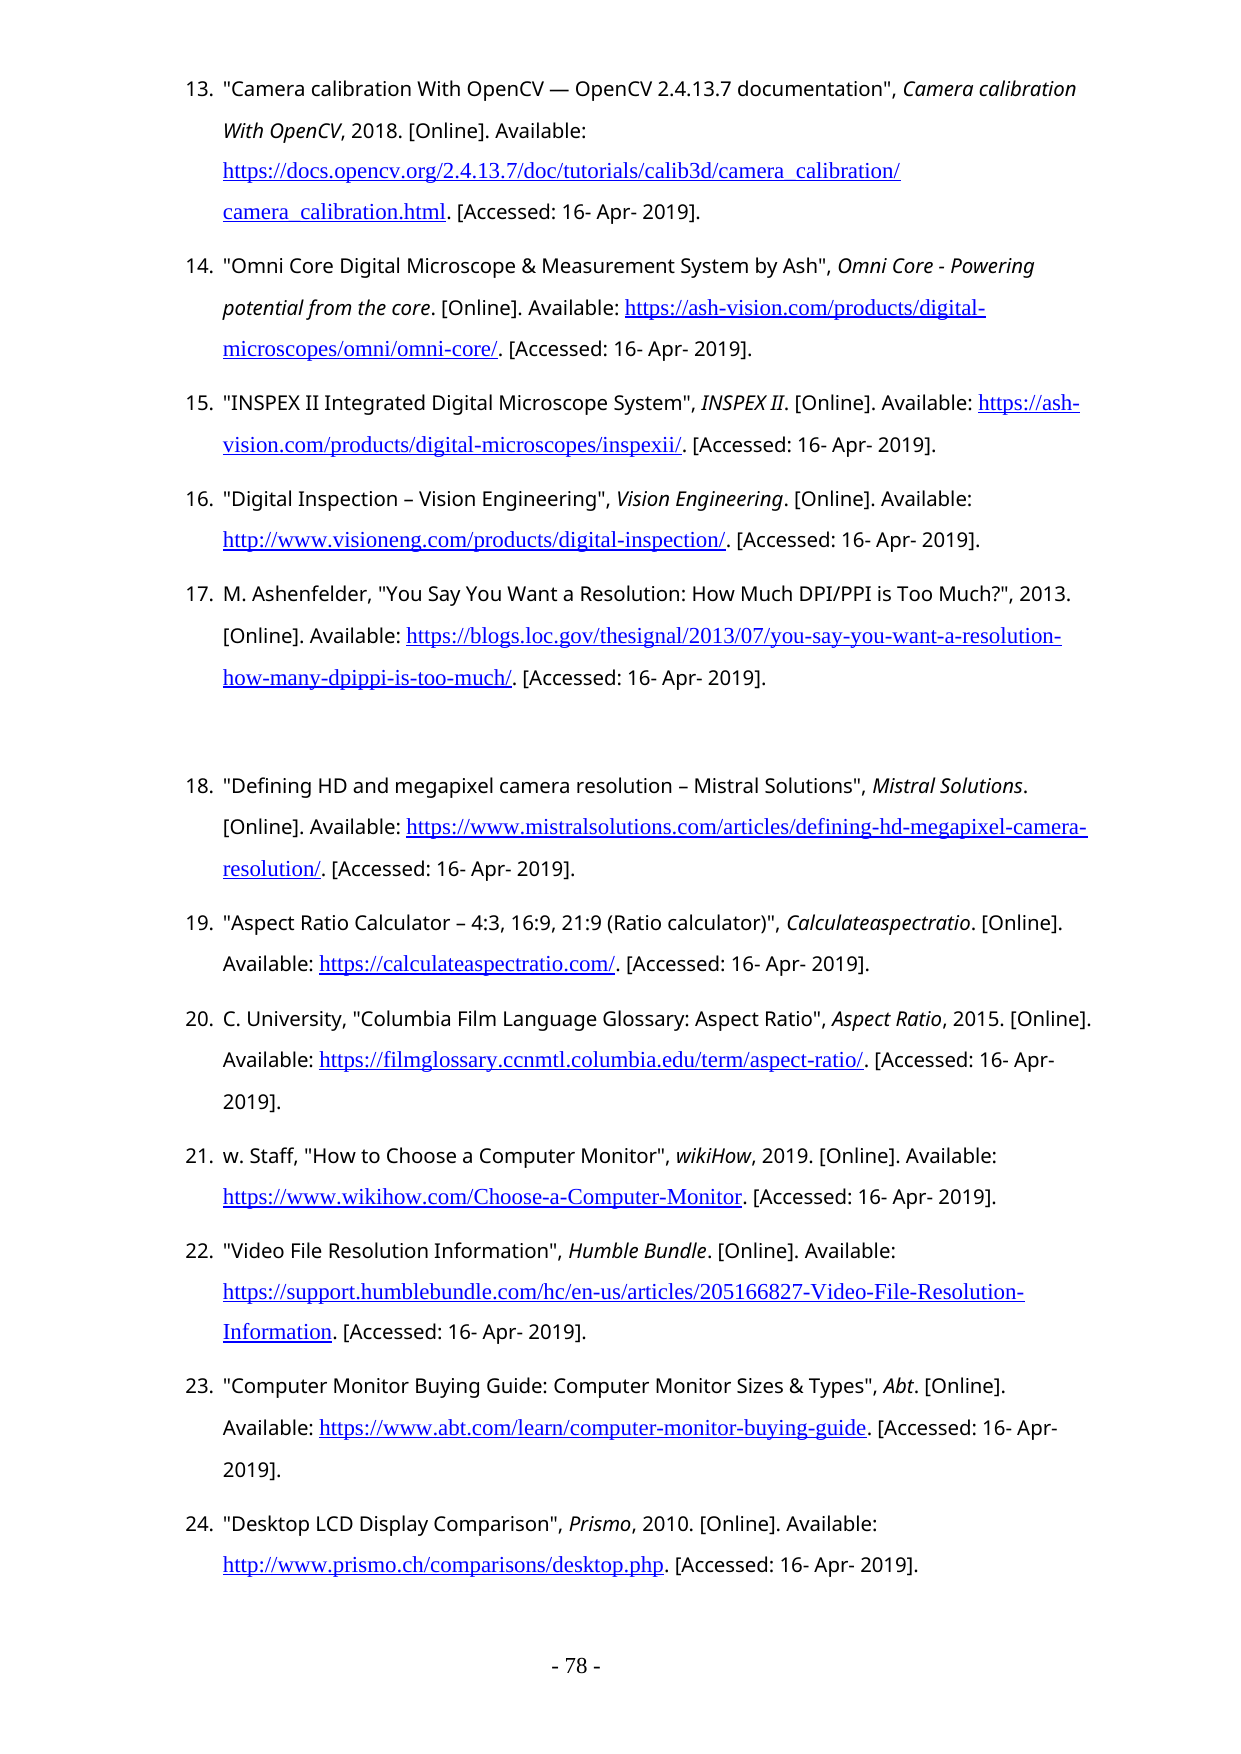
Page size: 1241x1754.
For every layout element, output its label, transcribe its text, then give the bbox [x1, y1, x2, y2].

list "Camera calibration With OpenCV — OpenCV 2.4.13.7 documentation", Camera calibration With OpenCV, 2018. [Online]. Available: https://docs.opencv.org/2.4.13.7/doc/tutorials/calib3d/camera_calibration/camera_calibration.html. [Accessed: 16- Apr- 2019]. [185, 75, 1092, 225]
list M. Ashenfelder, "You Say You Want a Resolution: How Much DPI/PPI is Too Much?", 2013. [Online]. Available: https://blogs.loc.gov/thesignal/2013/07/you-say-you-want-a-resolution-how-many-dpippi-is-too-much/. [Accessed: 16- Apr- 2019]. [185, 580, 1092, 691]
list "Omni Core Digital Microscope & Measurement System by Ash", Omni Core - Powering potential from the core. [Online]. Available: https://ash-vision.com/products/digital-microscopes/omni/omni-core/. [Accessed: 16- Apr- 2019]. [185, 252, 1092, 362]
list "Defining HD and megapixel camera resolution – Mistral Solutions", Mistral Solutions. [Online]. Available: https://www.mistralsolutions.com/articles/defining-hd-megapixel-camera-resolution/. [Accessed: 16- Apr- 2019]. [185, 771, 1092, 882]
list w. Staff, "How to Choose a Computer Monitor", wikiHow, 2019. [Online]. Available: https://www.wikihow.com/Choose-a-Computer-Monitor. [Accessed: 16- Apr- 2019]. [185, 1141, 1092, 1211]
list "Aspect Ratio Calculator – 4:3, 16:9, 21:9 (Ratio calculator)", Calculateaspectratio. [Online]. Available: https://calculateaspectratio.com/. [Accessed: 16- Apr- 2019]. [185, 908, 1092, 978]
list "INSPEX II Integrated Digital Microscope System", INSPEX II. [Online]. Available: https://ash-vision.com/products/digital-microscopes/inspexii/. [Accessed: 16- Apr- 2019]. [185, 389, 1092, 458]
list "Desktop LCD Display Comparison", Prismo, 2010. [Online]. Available: http://www.prismo.ch/comparisons/desktop.php. [Accessed: 16- Apr- 2019]. [185, 1509, 1092, 1578]
list "Computer Monitor Buying Guide: Computer Monitor Sizes & Types", Abt. [Online]. Available: https://www.abt.com/learn/computer-monitor-buying-guide. [Accessed: 16- Apr- 2019]. [185, 1372, 1092, 1483]
list "Video File Resolution Information", Humble Bundle. [Online]. Available: https://support.humblebundle.com/hc/en-us/articles/205166827-Video-File-Resolution-Information. [Accessed: 16- Apr- 2019]. [185, 1237, 1092, 1346]
list "Digital Inspection – Vision Engineering", Vision Engineering. [Online]. Available: http://www.visioneng.com/products/digital-inspection/. [Accessed: 16- Apr- 2019]. [185, 484, 1092, 554]
list C. University, "Columbia Film Language Glossary: Aspect Ratio", Aspect Ratio, 2015. [Online]. Available: https://filmglossary.ccnmtl.columbia.edu/term/aspect-ratio/. [Accessed: 16- Apr- 2019]. [185, 1004, 1092, 1115]
